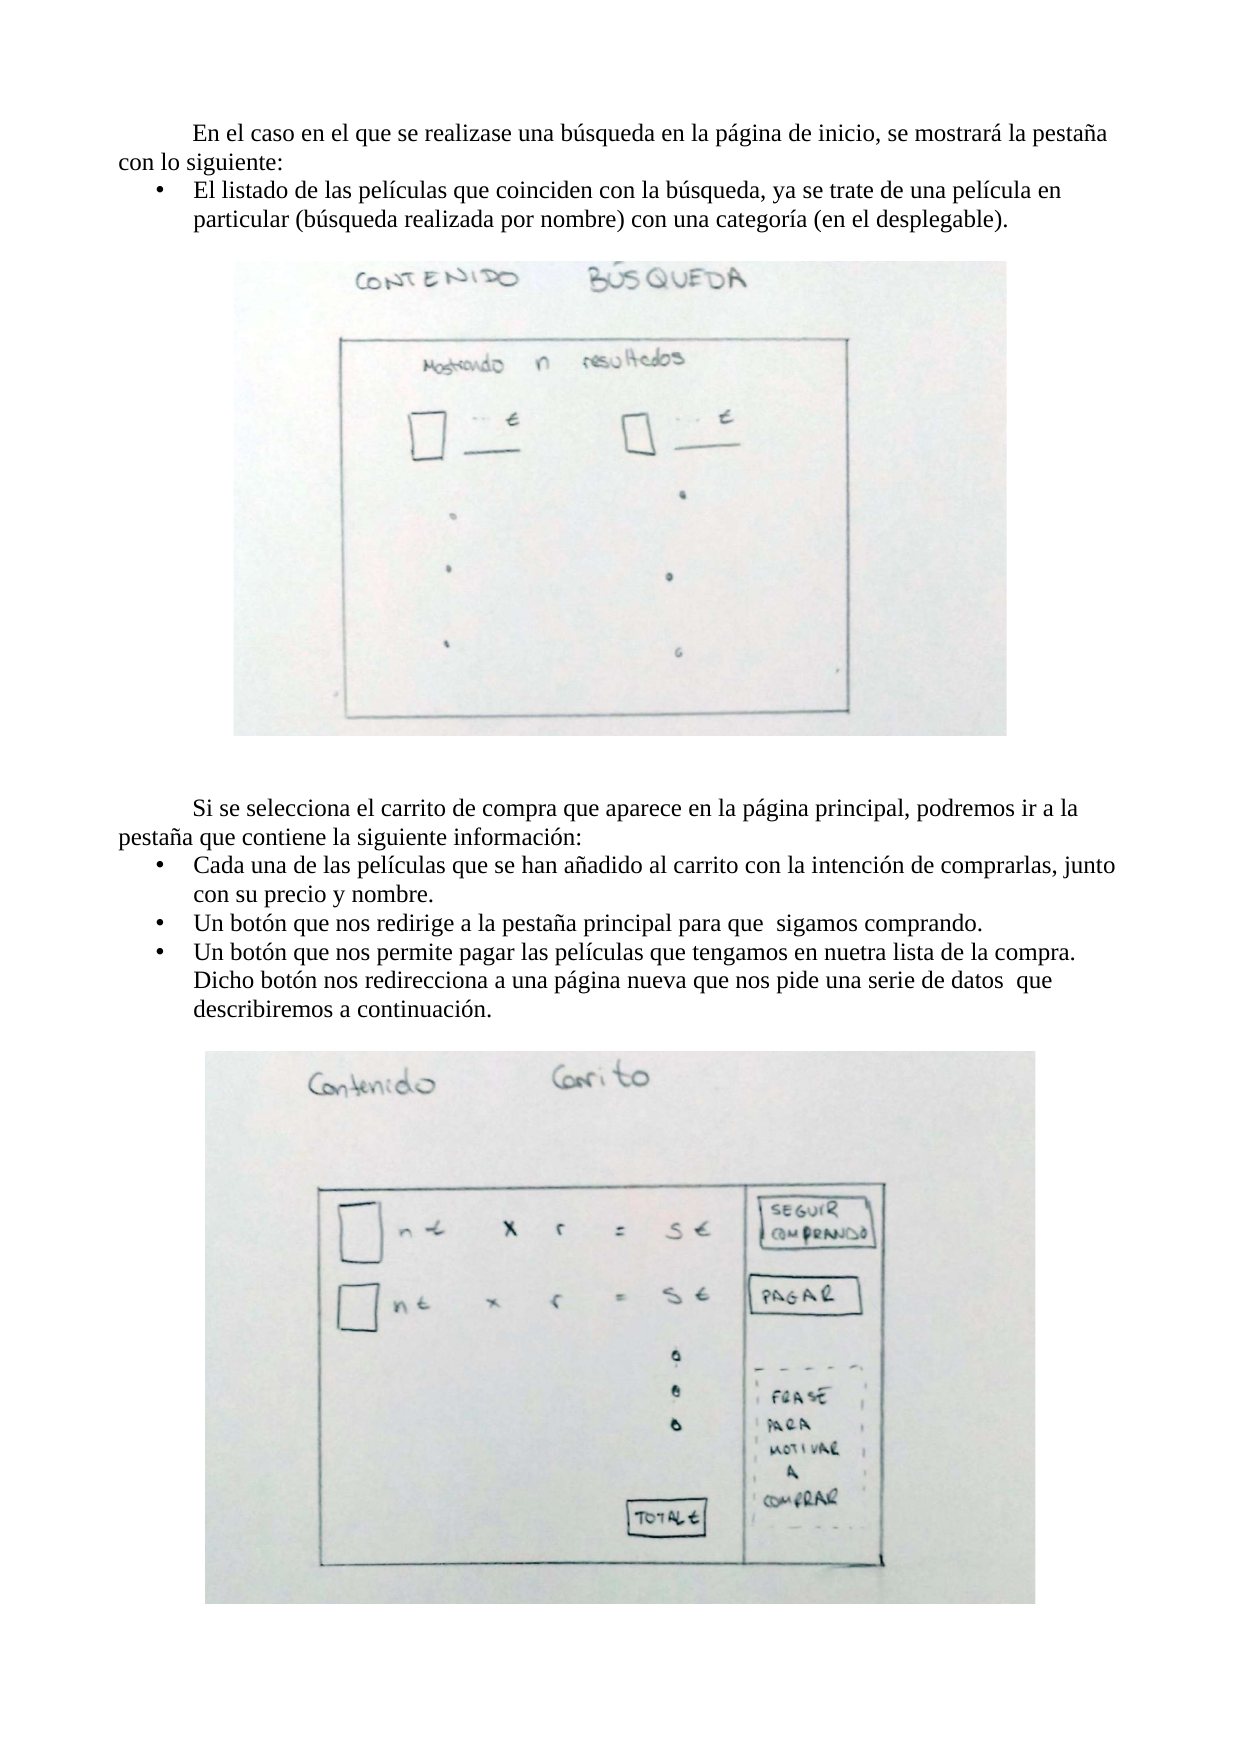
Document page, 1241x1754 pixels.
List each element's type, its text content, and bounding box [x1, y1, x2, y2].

list Un botón que nos permite pagar las películas que tengamos en nuetra lista de la compra. Dicho botón nos redirecciona a una página nueva que nos pide una serie de datos que describiremos a continuación. [156, 937, 1122, 1023]
list Un botón que nos redirige a la pestaña principal para que sigamos comprando. [156, 908, 1122, 937]
text Si se selecciona el carrito de compra que aparece en la página principal, podremos ir a la pestaña que contiene la siguiente información: [118, 793, 1122, 851]
picture [205, 1051, 1036, 1604]
list Cada una de las películas que se han añadido al carrito con la intención de comprarlas, junto con su precio y nombre. [156, 851, 1122, 908]
text En el caso en el que se realizase una búsqueda en la página de inicio, se mostrará la pestaña con lo siguiente: [118, 118, 1122, 176]
list El listado de las películas que coinciden con la búsqueda, ya se trate de una película en particular (búsqueda realizada por nombre) con una categoría (en el desplegable). [156, 176, 1122, 233]
picture [233, 261, 1007, 736]
